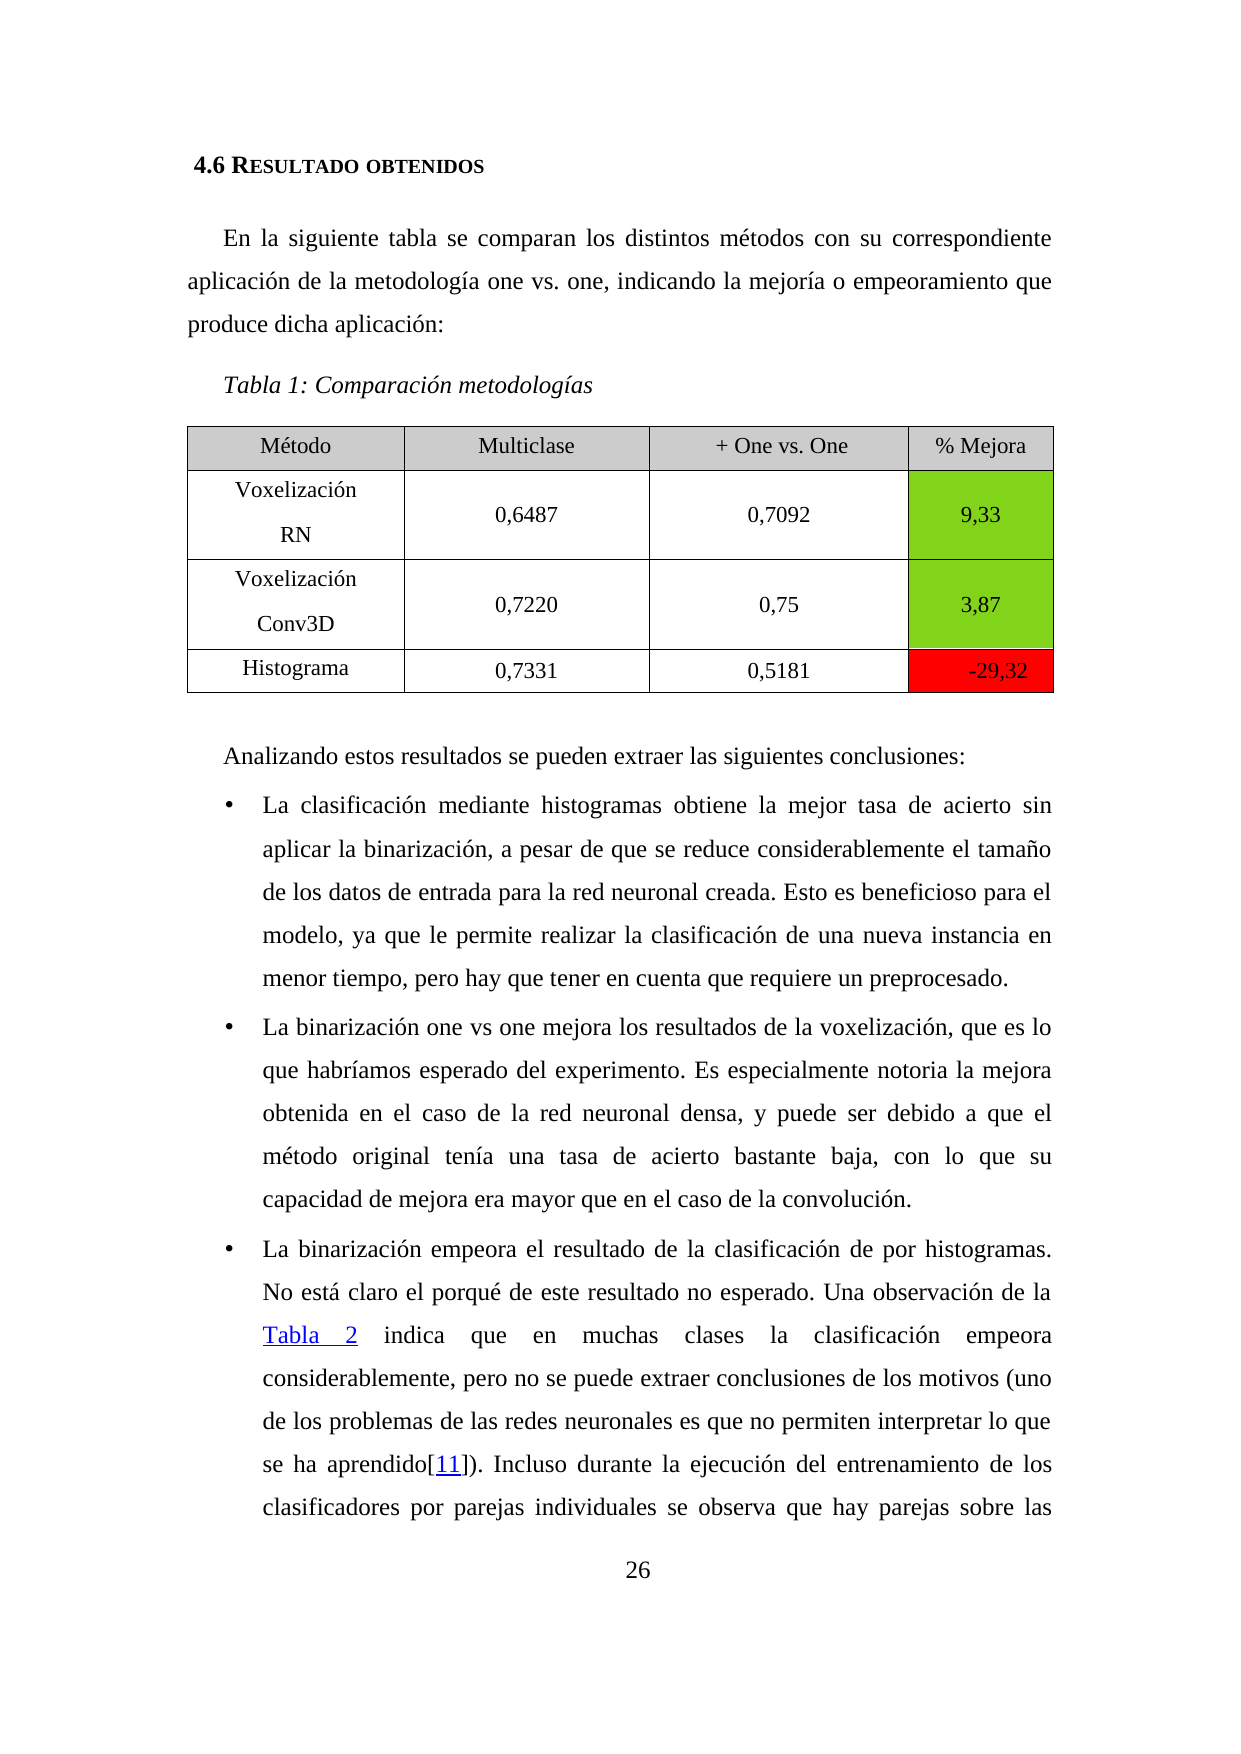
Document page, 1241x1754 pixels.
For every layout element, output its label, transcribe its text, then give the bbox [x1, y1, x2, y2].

table_cell 0,7220 [405, 560, 649, 648]
table_header Multiclase [405, 427, 649, 470]
table_cell 0,75 [650, 560, 908, 648]
subtitle Resultado obtenidos [187, 150, 949, 179]
table_cell Voxelización RN [188, 471, 404, 559]
list La clasificación mediante histogramas obtiene la mejor tasa de acierto sin aplicar la binarización, a pesar de que se reduce considerablemente el tamaño de los datos de entrada para la red neuronal creada. Esto es beneficioso para el modelo, ya que le permite realizar la clasificación de una nueva instancia en menor tiempo, pero hay que tener en cuenta que requiere un preprocesado. [225, 791, 1053, 992]
table_cell 0,7331 [405, 650, 649, 692]
list La binarización one vs one mejora los resultados de la voxelización, que es lo que habríamos esperado del experimento. Es especialmente notoria la mejora obtenida en el caso de la red neuronal densa, y puede ser debido a que el método original tenía una tasa de acierto bastante baja, con lo que su capacidad de mejora era mayor que en el caso de la convolución. [225, 1012, 1053, 1213]
table_header + One vs. One [650, 427, 908, 470]
table_cell Voxelización Conv3D [188, 560, 404, 648]
table_cell 0,5181 [650, 650, 908, 692]
table_cell 9,33 [909, 471, 1053, 559]
table_cell 3,87 [909, 560, 1053, 648]
table_cell Histograma [188, 650, 404, 692]
text En la siguiente tabla se comparan los distintos métodos con su correspondiente aplicación de la metodología one vs. one, indicando la mejoría o empeoramiento que produce dicha aplicación: [187, 223, 1053, 338]
table_cell -29,32 [909, 650, 1053, 692]
text Analizando estos resultados se pueden extraer las siguientes conclusiones: [187, 741, 1053, 770]
table_cell 0,6487 [405, 471, 649, 559]
list La binarización empeora el resultado de la clasificación de por histogramas. No está claro el porqué de este resultado no esperado. Una observación de la Tabla 2 indica que en muchas clases la clasificación empeora considerablemente, pero no se puede extraer conclusiones de los motivos (uno de los problemas de las redes neuronales es que no permiten interpretar lo que se ha aprendido[11]). Incluso durante la ejecución del entrenamiento de los clasificadores por parejas individuales se observa que hay parejas sobre las [225, 1234, 1053, 1521]
text Tabla 1: Comparación metodologías [187, 370, 1053, 399]
table_header Método [188, 427, 404, 470]
table_cell 0,7092 [650, 471, 908, 559]
table_header % Mejora [909, 427, 1053, 470]
